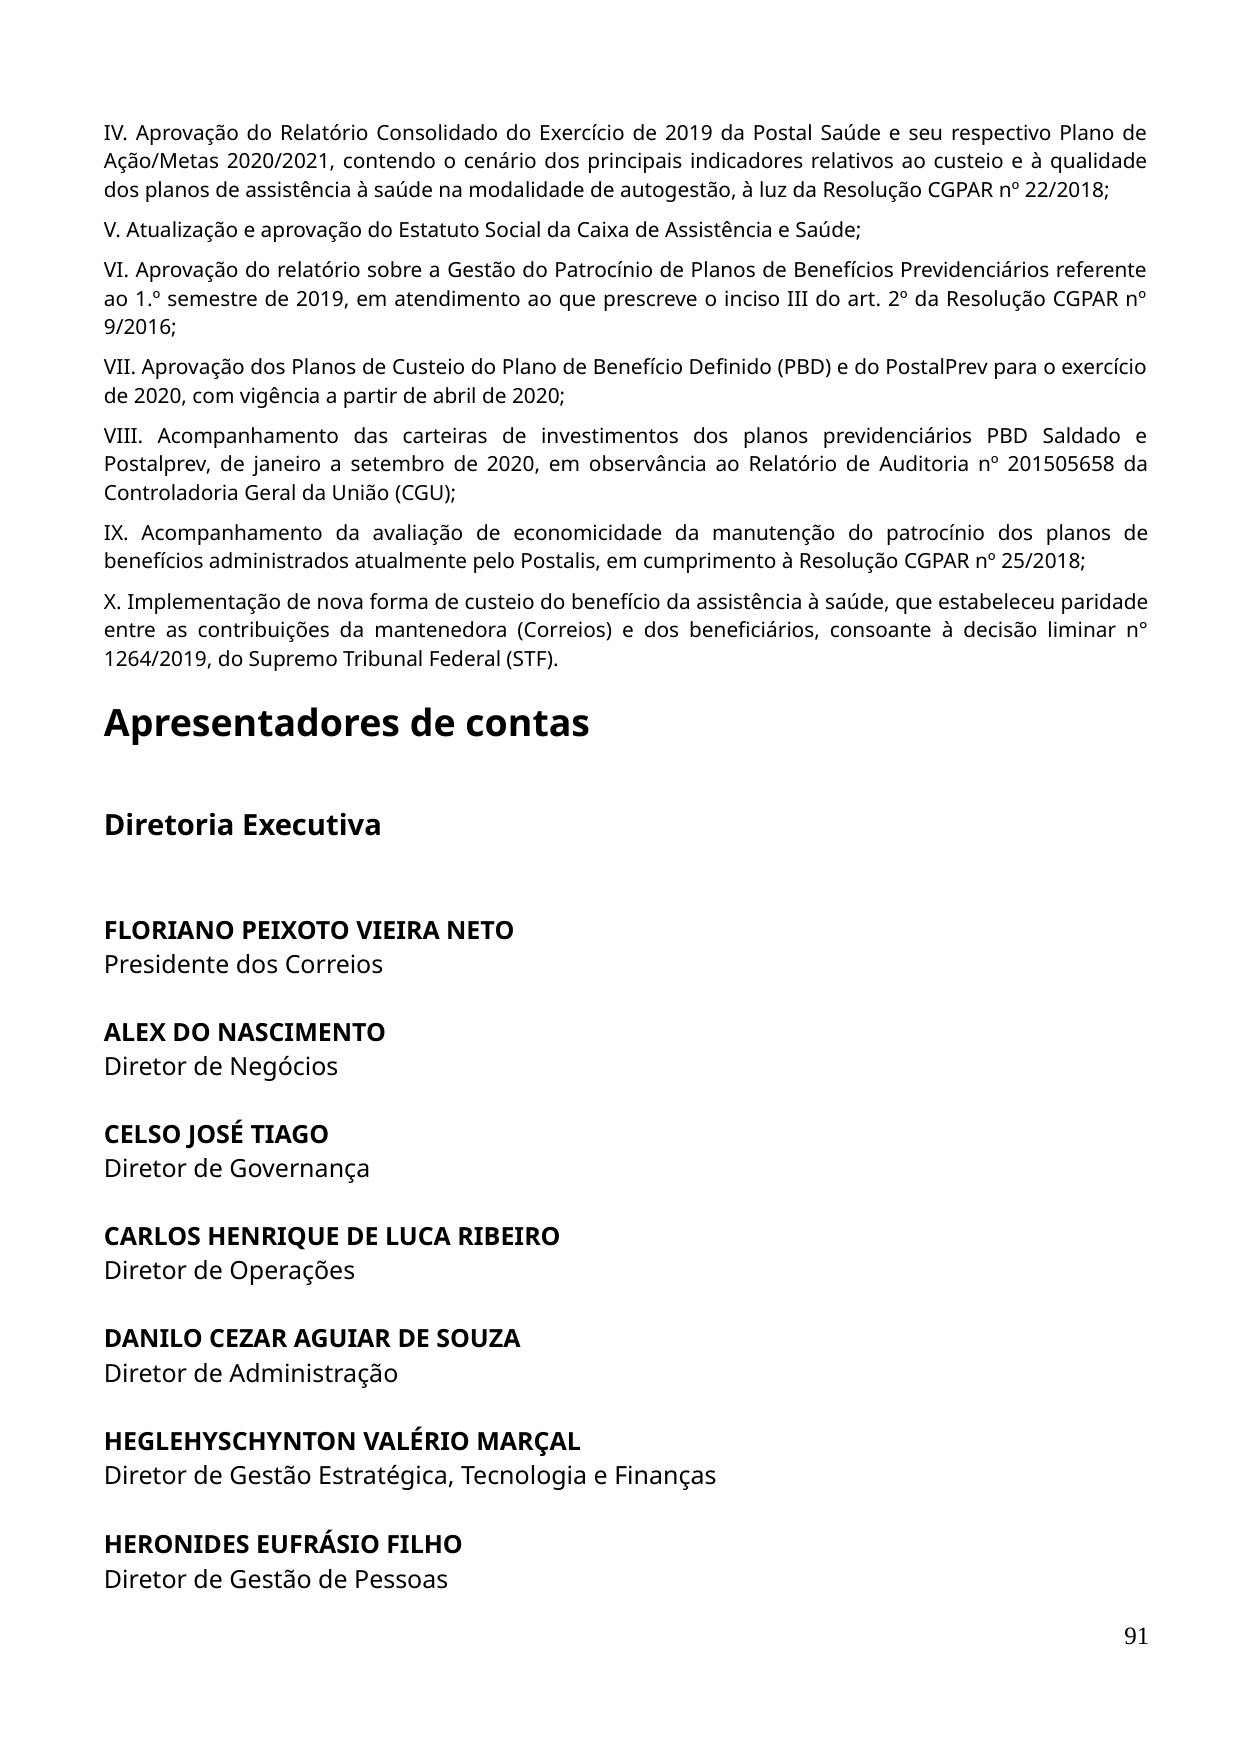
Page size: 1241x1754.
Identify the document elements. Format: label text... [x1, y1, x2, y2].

list X. Implementação de nova forma de custeio do benefício da assistência à saúde, que estabeleceu paridade entre as contribuições da mantenedora (Correios) e dos beneficiários, consoante à decisão liminar n° 1264/2019, do Supremo Tribunal Federal (STF). [104, 587, 1149, 672]
text Diretoria Executiva [104, 804, 1149, 844]
list VIII. Acompanhamento das carteiras de investimentos dos planos previdenciários PBD Saldado e Postalprev, de janeiro a setembro de 2020, em observância ao Relatório de Auditoria nº 201505658 da Controladoria Geral da União (CGU); [104, 421, 1149, 506]
text CARLOS HENRIQUE DE LUCA RIBEIRO [104, 1219, 1149, 1253]
text HEGLEHYSCHYNTON VALÉRIO MARÇAL [104, 1423, 1149, 1457]
text ALEX DO NASCIMENTO [104, 1014, 1149, 1049]
text Diretor de Negócios [104, 1049, 1149, 1083]
list VII. Aprovação dos Planos de Custeio do Plano de Benefício Definido (PBD) e do PostalPrev para o exercício de 2020, com vigência a partir de abril de 2020; [104, 352, 1149, 409]
list IV. Aprovação do Relatório Consolidado do Exercício de 2019 da Postal Saúde e seu respectivo Plano de Ação/Metas 2020/2021, contendo o cenário dos principais indicadores relativos ao custeio e à qualidade dos planos de assistência à saúde na modalidade de autogestão, à luz da Resolução CGPAR nº 22/2018; [104, 118, 1149, 203]
text Diretor de Gestão de Pessoas [104, 1561, 1149, 1596]
list V. Atualização e aprovação do Estatuto Social da Caixa de Assistência e Saúde; [104, 215, 1149, 244]
text Diretor de Administração [104, 1355, 1149, 1389]
text FLORIANO PEIXOTO VIEIRA NETO [104, 912, 1149, 946]
text HERONIDES EUFRÁSIO FILHO [104, 1527, 1149, 1561]
text Diretor de Governança [104, 1151, 1149, 1185]
text Presidente dos Correios [104, 946, 1149, 981]
text Diretor de Gestão Estratégica, Tecnologia e Finanças [104, 1458, 1149, 1492]
list IX. Acompanhamento da avaliação de economicidade da manutenção do patrocínio dos planos de benefícios administrados atualmente pelo Postalis, em cumprimento à Resolução CGPAR nº 25/2018; [104, 518, 1149, 575]
text CELSO JOSÉ TIAGO [104, 1117, 1149, 1151]
text DANILO CEZAR AGUIAR DE SOUZA [104, 1321, 1149, 1355]
text Diretor de Operações [104, 1253, 1149, 1287]
text Apresentadores de contas [104, 696, 1149, 747]
list VI. Aprovação do relatório sobre a Gestão do Patrocínio de Planos de Benefícios Previdenciários referente ao 1.º semestre de 2019, em atendimento ao que prescreve o inciso III do art. 2º da Resolução CGPAR nº 9/2016; [104, 255, 1149, 341]
